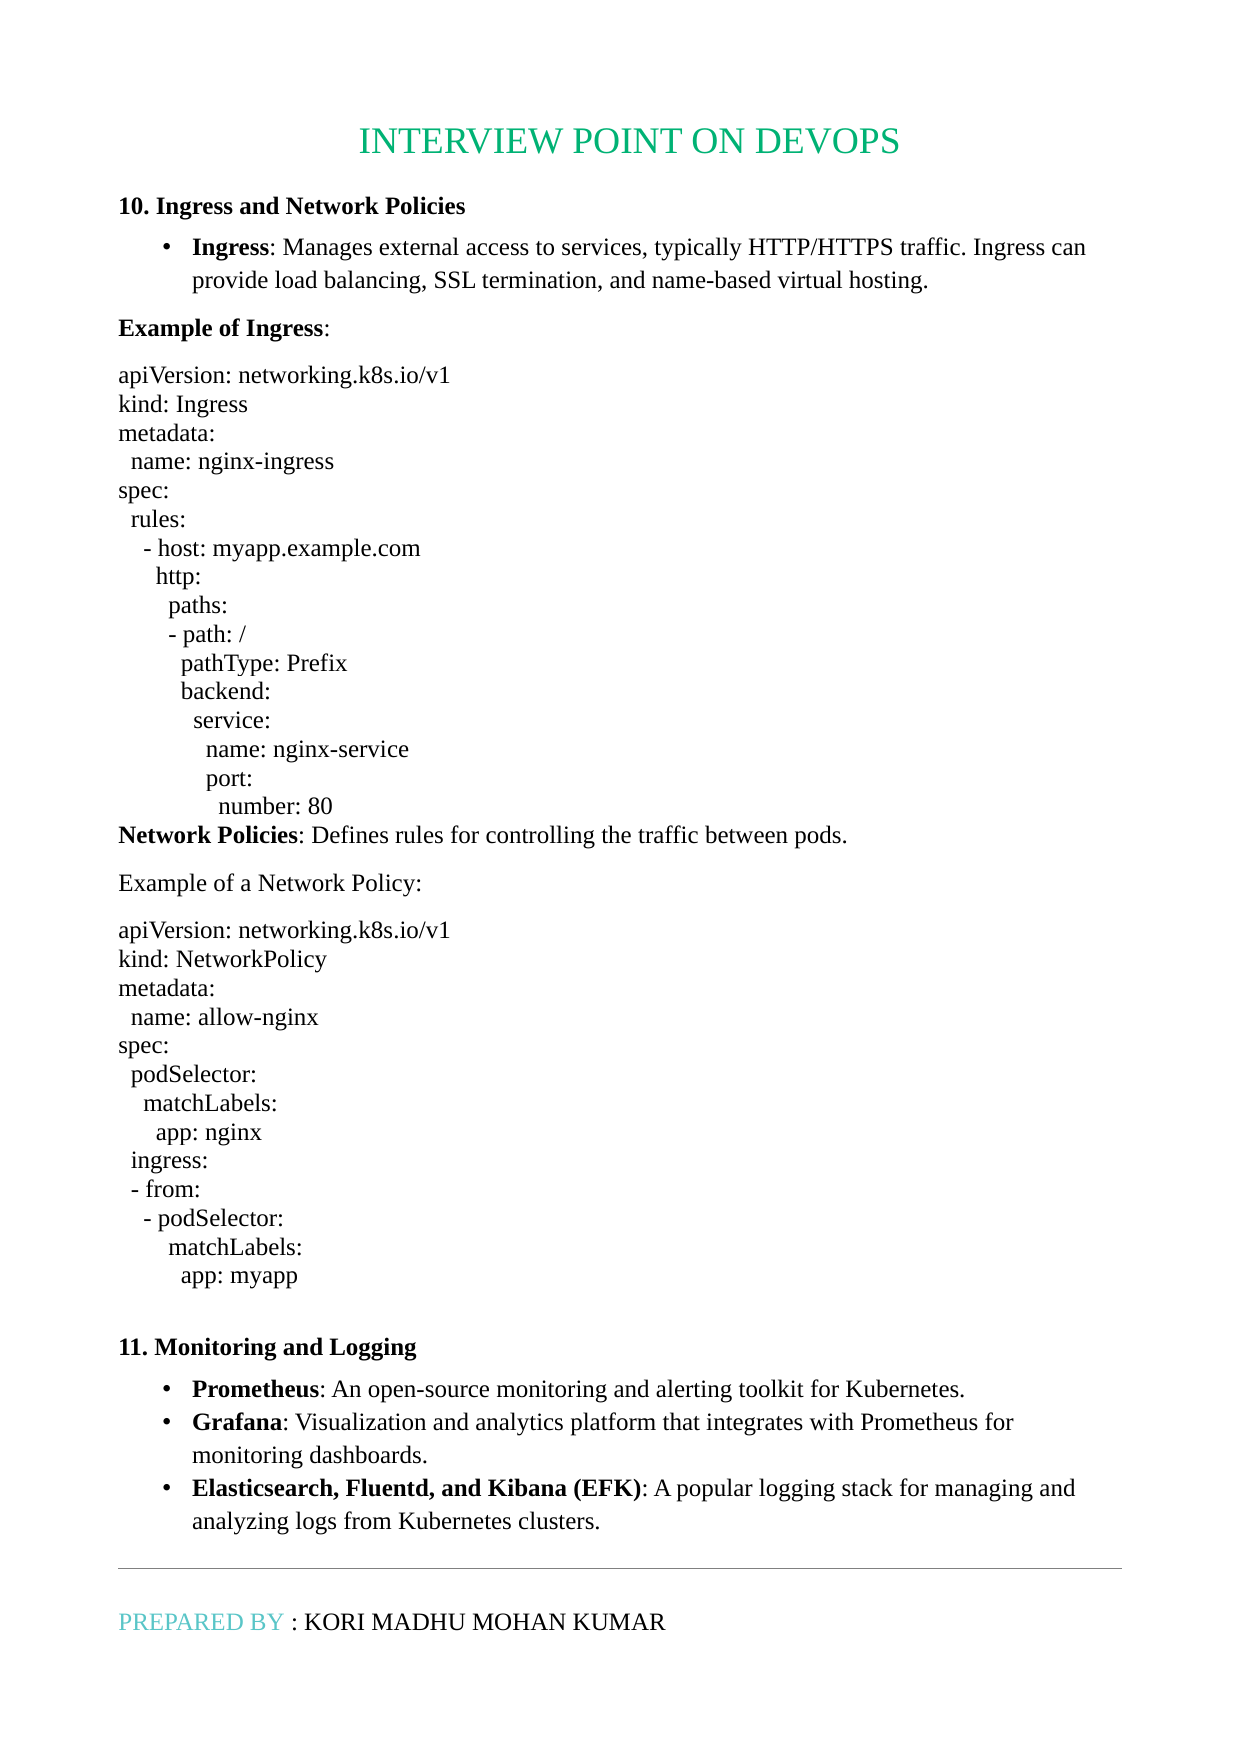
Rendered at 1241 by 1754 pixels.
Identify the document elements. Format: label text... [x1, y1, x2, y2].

text Network Policies: Defines rules for controlling the traffic between pods. [118, 820, 1122, 849]
text apiVersion: networking.k8s.io/v1 [118, 360, 1122, 389]
text metadata: [118, 973, 1122, 1002]
text Example of a Network Policy: [118, 868, 1122, 897]
text ingress: [118, 1145, 1122, 1174]
list Grafana: Visualization and analytics platform that integrates with Prometheus for monitoring dashboards. [162, 1407, 1122, 1468]
text name: allow-nginx [118, 1002, 1122, 1030]
text kind: Ingress [118, 389, 1122, 418]
text number: 80 [118, 791, 1122, 820]
text spec: [118, 1030, 1122, 1059]
text name: nginx-service [118, 734, 1122, 763]
text matchLabels: [118, 1088, 1122, 1117]
text matchLabels: [118, 1232, 1122, 1260]
text name: nginx-ingress [118, 446, 1122, 475]
text - host: myapp.example.com [118, 533, 1122, 561]
text - from: [118, 1174, 1122, 1203]
subtitle 11. Monitoring and Logging [118, 1332, 1122, 1361]
text backend: [118, 676, 1122, 705]
text pathType: Prefix [118, 648, 1122, 676]
list Elasticsearch, Fluentd, and Kibana (EFK): A popular logging stack for managing and analyzing logs from Kubernetes clusters. [162, 1473, 1122, 1534]
text podSelector: [118, 1059, 1122, 1088]
text - path: / [118, 619, 1122, 648]
text http: [118, 561, 1122, 590]
text rules: [118, 504, 1122, 533]
text paths: [118, 590, 1122, 619]
text - podSelector: [118, 1203, 1122, 1232]
list Prometheus: An open-source monitoring and alerting toolkit for Kubernetes. [162, 1374, 1122, 1402]
text port: [118, 763, 1122, 791]
text apiVersion: networking.k8s.io/v1 [118, 915, 1122, 944]
text app: nginx [118, 1117, 1122, 1145]
text app: myapp [118, 1260, 1122, 1289]
list Ingress: Manages external access to services, typically HTTP/HTTPS traffic. Ingress can provide load balancing, SSL termination, and name-based virtual hosting. [162, 232, 1122, 294]
text service: [118, 705, 1122, 734]
text metadata: [118, 418, 1122, 446]
text kind: NetworkPolicy [118, 944, 1122, 973]
text spec: [118, 475, 1122, 504]
subtitle 10. Ingress and Network Policies [118, 191, 1122, 219]
text Example of Ingress: [118, 313, 1122, 341]
